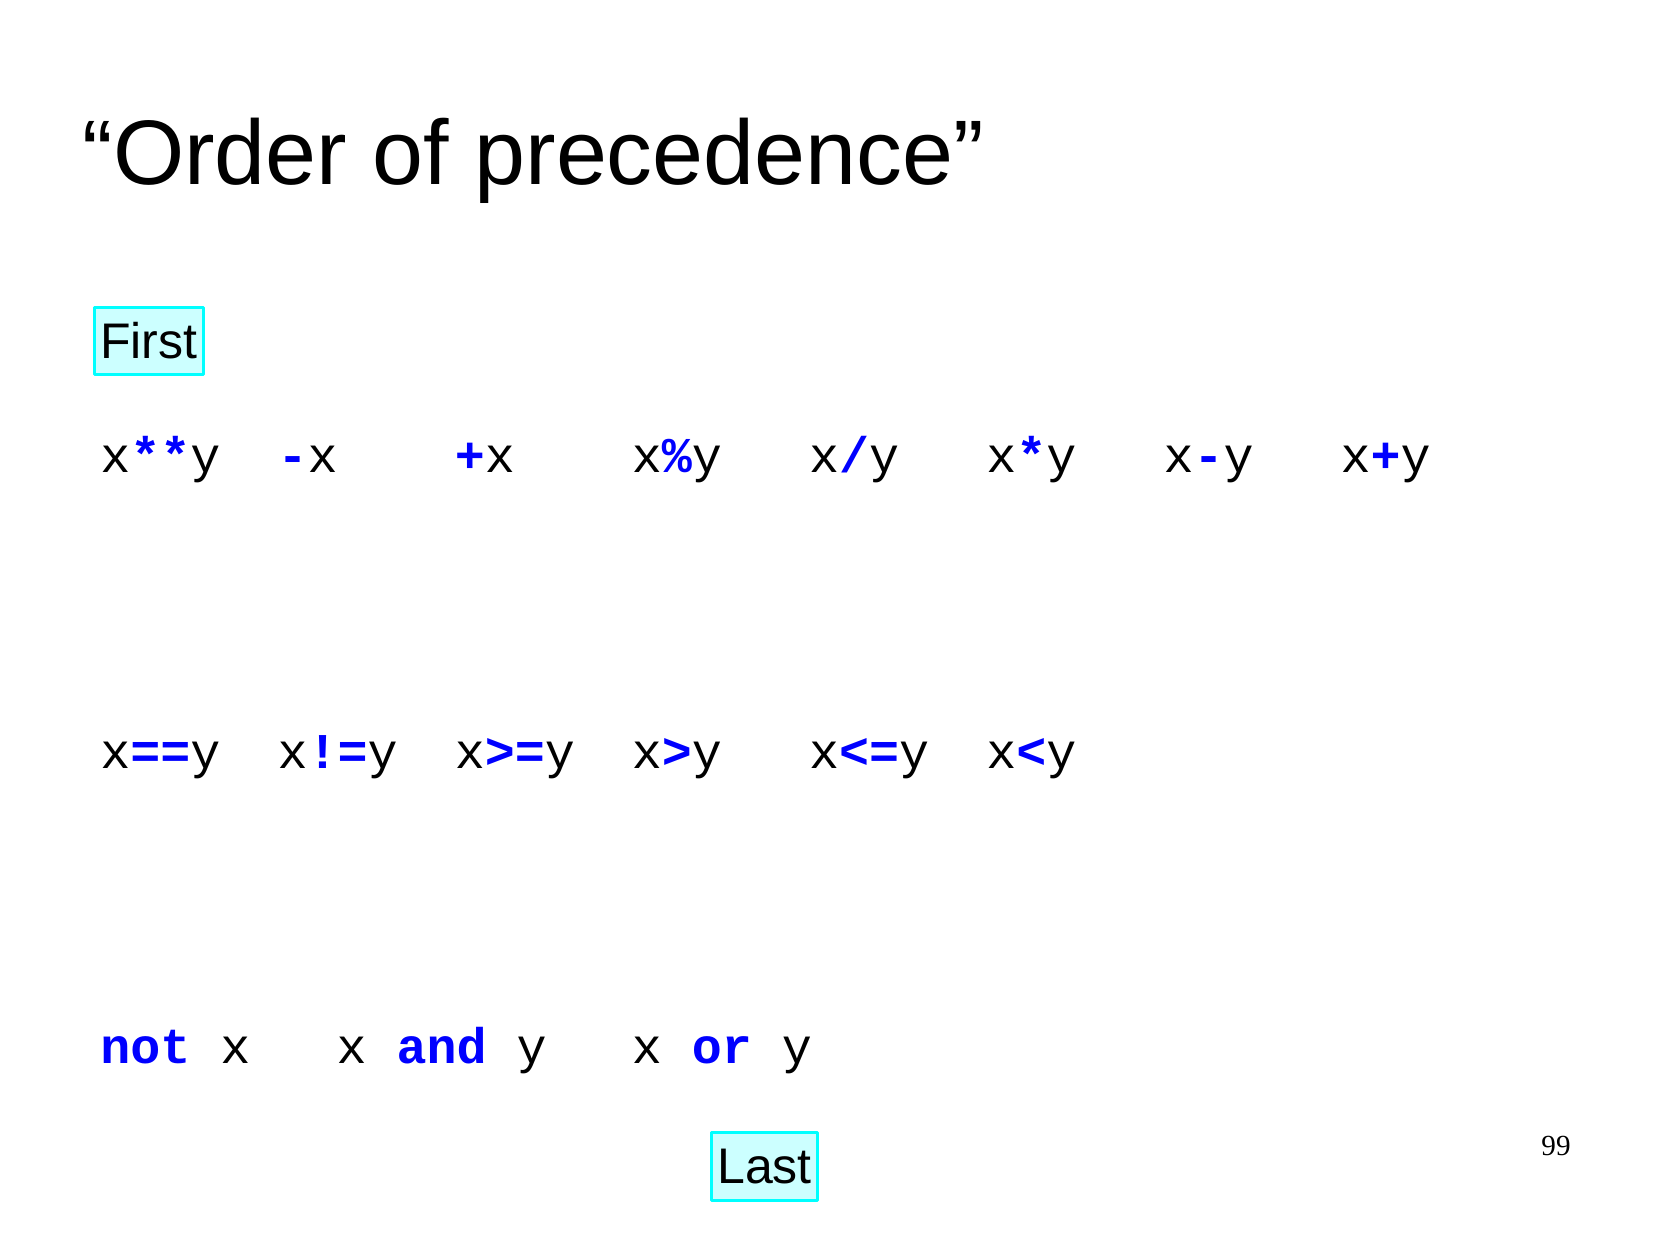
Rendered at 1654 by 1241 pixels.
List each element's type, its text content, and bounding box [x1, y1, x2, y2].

text_box x*y [980, 425, 1083, 494]
text_box x>=y [448, 720, 581, 790]
text_box x+y [1334, 425, 1437, 494]
text_box x<=y [803, 720, 936, 790]
text_box x/y [803, 425, 906, 494]
text_box x-y [1157, 425, 1260, 494]
text_box x!=y [271, 720, 404, 790]
text_box x and y [330, 1015, 553, 1085]
text_box x**y [94, 425, 227, 494]
text_box Last [711, 1132, 818, 1201]
text_box x or y [626, 1015, 818, 1085]
text_box First [94, 307, 204, 375]
text_box x==y [94, 720, 227, 790]
text_box not x [94, 1015, 257, 1085]
text_box +x [448, 425, 521, 494]
text_box -x [271, 425, 344, 494]
text_box x<y [980, 720, 1083, 790]
text_box x>y [626, 720, 728, 790]
text_box x%y [626, 425, 728, 494]
title “Order of precedence” [82, 49, 1571, 257]
